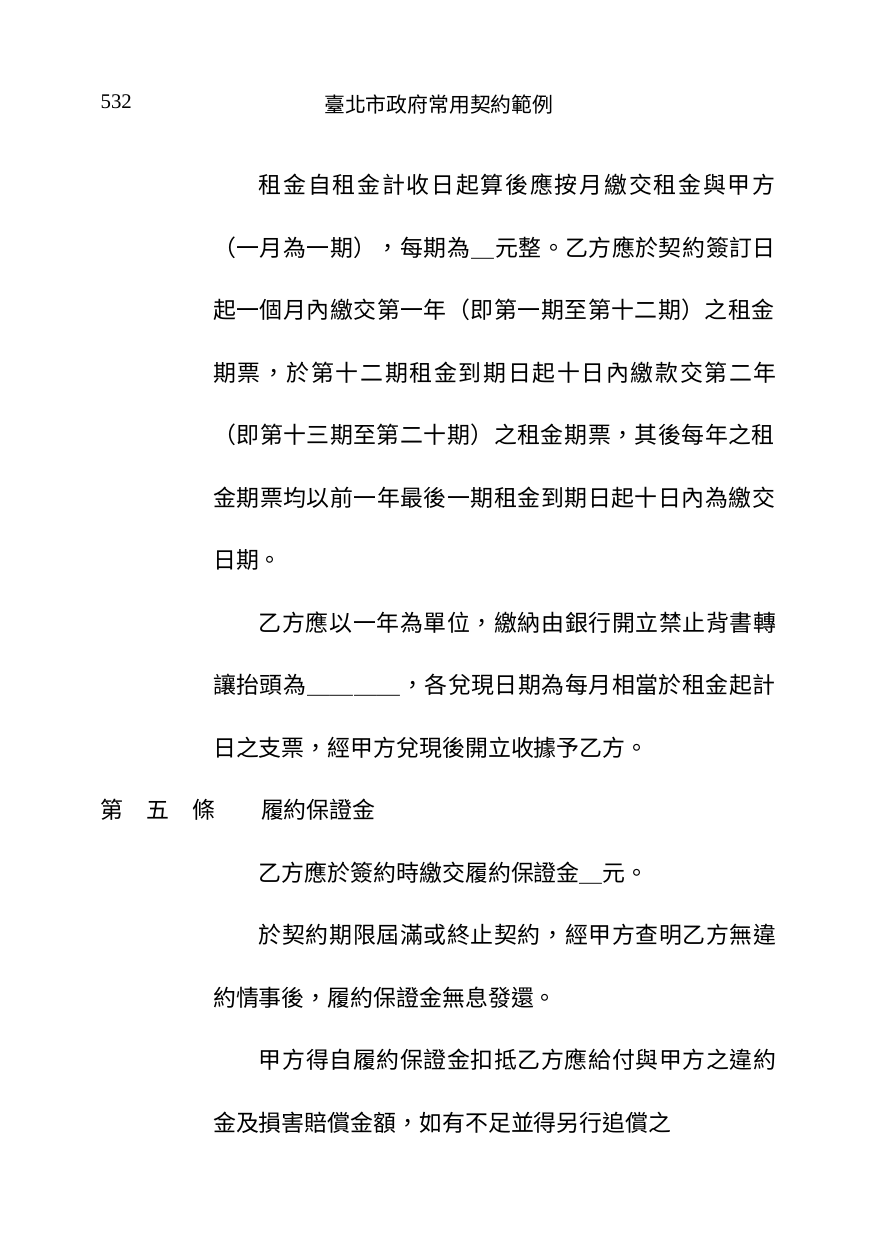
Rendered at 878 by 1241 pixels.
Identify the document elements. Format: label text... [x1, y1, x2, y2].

text 乙方應於簽約時繳交履約保證金＿元。 [213, 829, 777, 892]
text 乙方應以一年為單位，繳納由銀行開立禁止背書轉讓抬頭為＿＿＿＿，各兌現日期為每月相當於租金起計日之支票，經甲方兌現後開立收據予乙方。 [213, 579, 777, 767]
text 於契約期限屆滿或終止契約，經甲方查明乙方無違約情事後，履約保證金無息發還。 [213, 892, 777, 1017]
text 甲方得自履約保證金扣抵乙方應給付與甲方之違約金及損害賠償金額，如有不足並得另行追償之 [213, 1017, 777, 1142]
text 租金自租金計收日起算後應按月繳交租金與甲方（一月為一期），每期為＿元整。乙方應於契約簽訂日起一個月內繳交第一年（即第一期至第十二期）之租金期票，於第十二期租金到期日起十日內繳款交第二年（即第十三期至第二十期）之租金期票，其後每年之租金期票均以前一年最後一期租金到期日起十日內為繳交日期。 [213, 142, 777, 579]
text 第 五 條 履約保證金 [100, 767, 777, 829]
